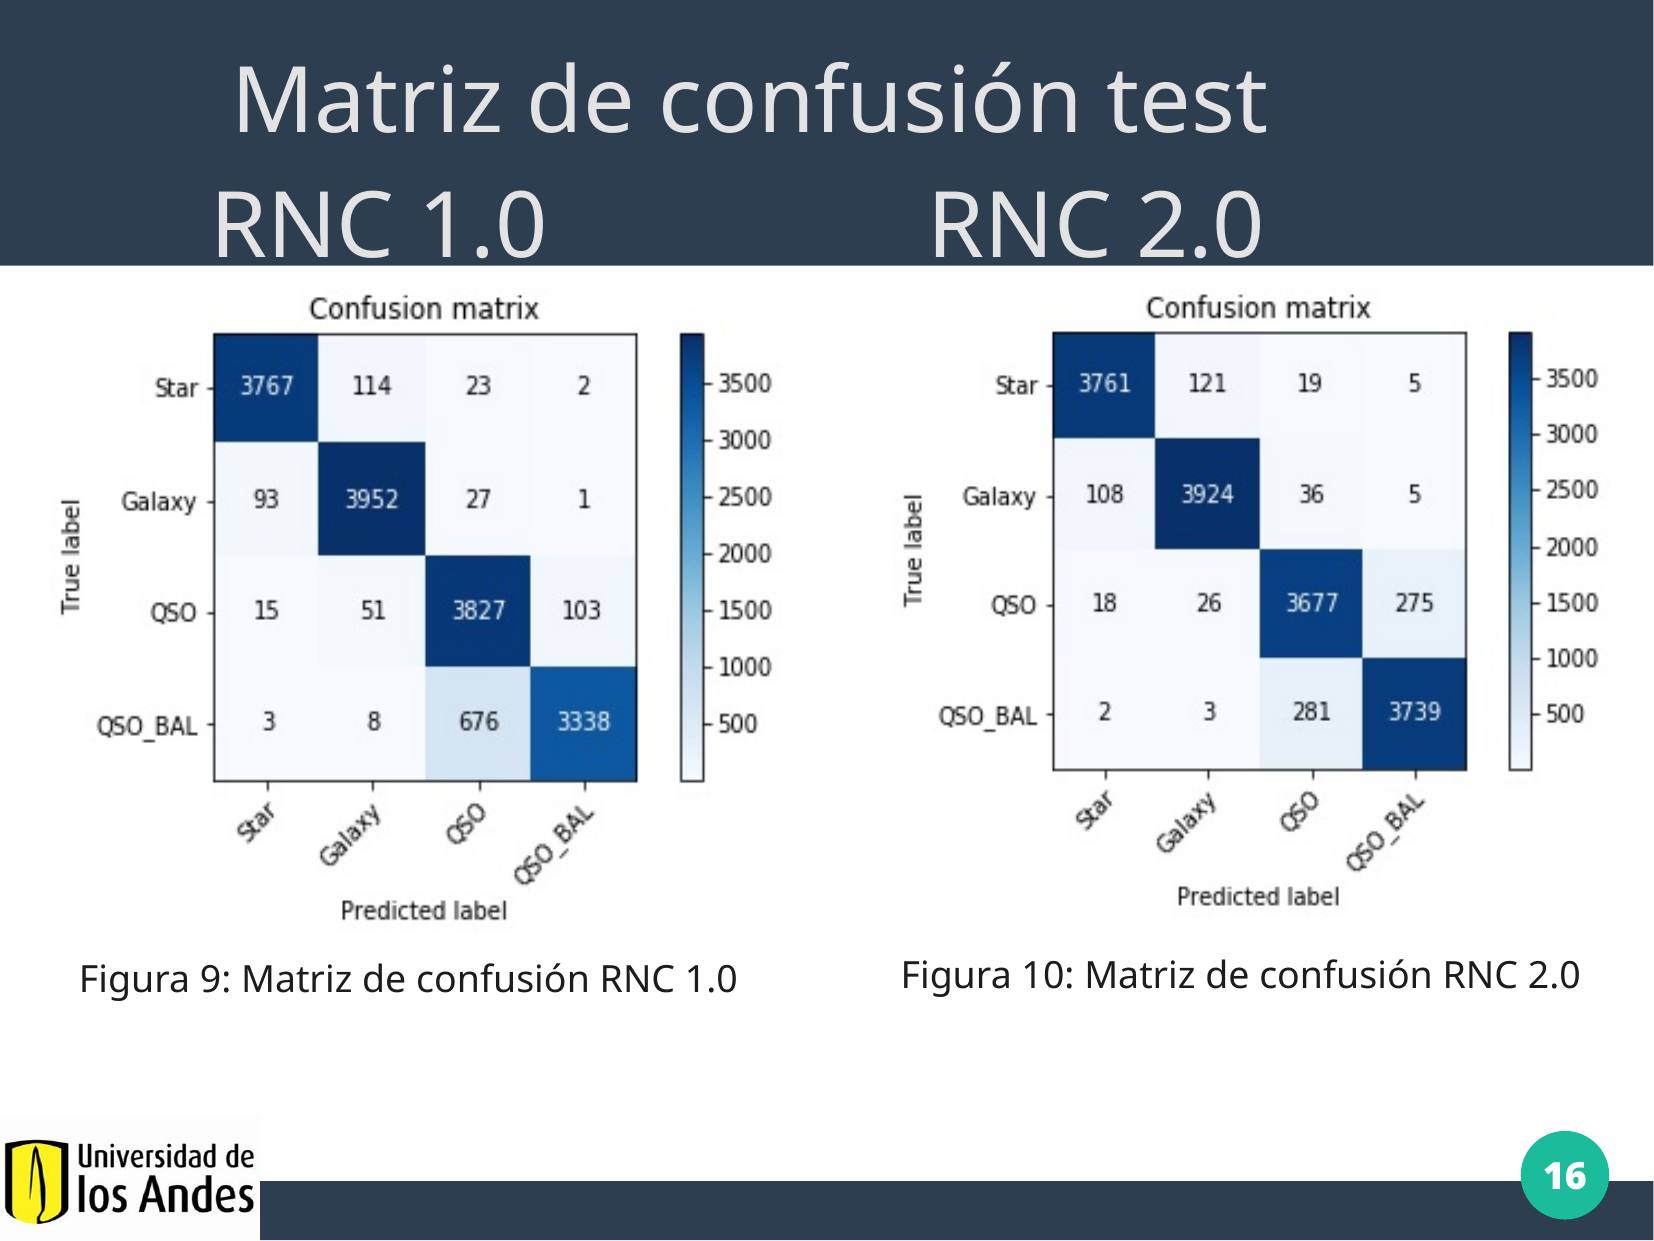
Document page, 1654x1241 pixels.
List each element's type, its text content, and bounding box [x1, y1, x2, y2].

picture [35, 270, 801, 951]
text_box Figura 10: Matriz de confusión RNC 2.0 [885, 941, 1654, 1044]
picture [0, 1116, 260, 1241]
picture [891, 270, 1621, 936]
title Matriz de confusión test RNC 1.0 RNC 2.0 [115, 34, 1651, 192]
text_box Figura 9: Matriz de confusión RNC 1.0 [64, 944, 885, 1004]
